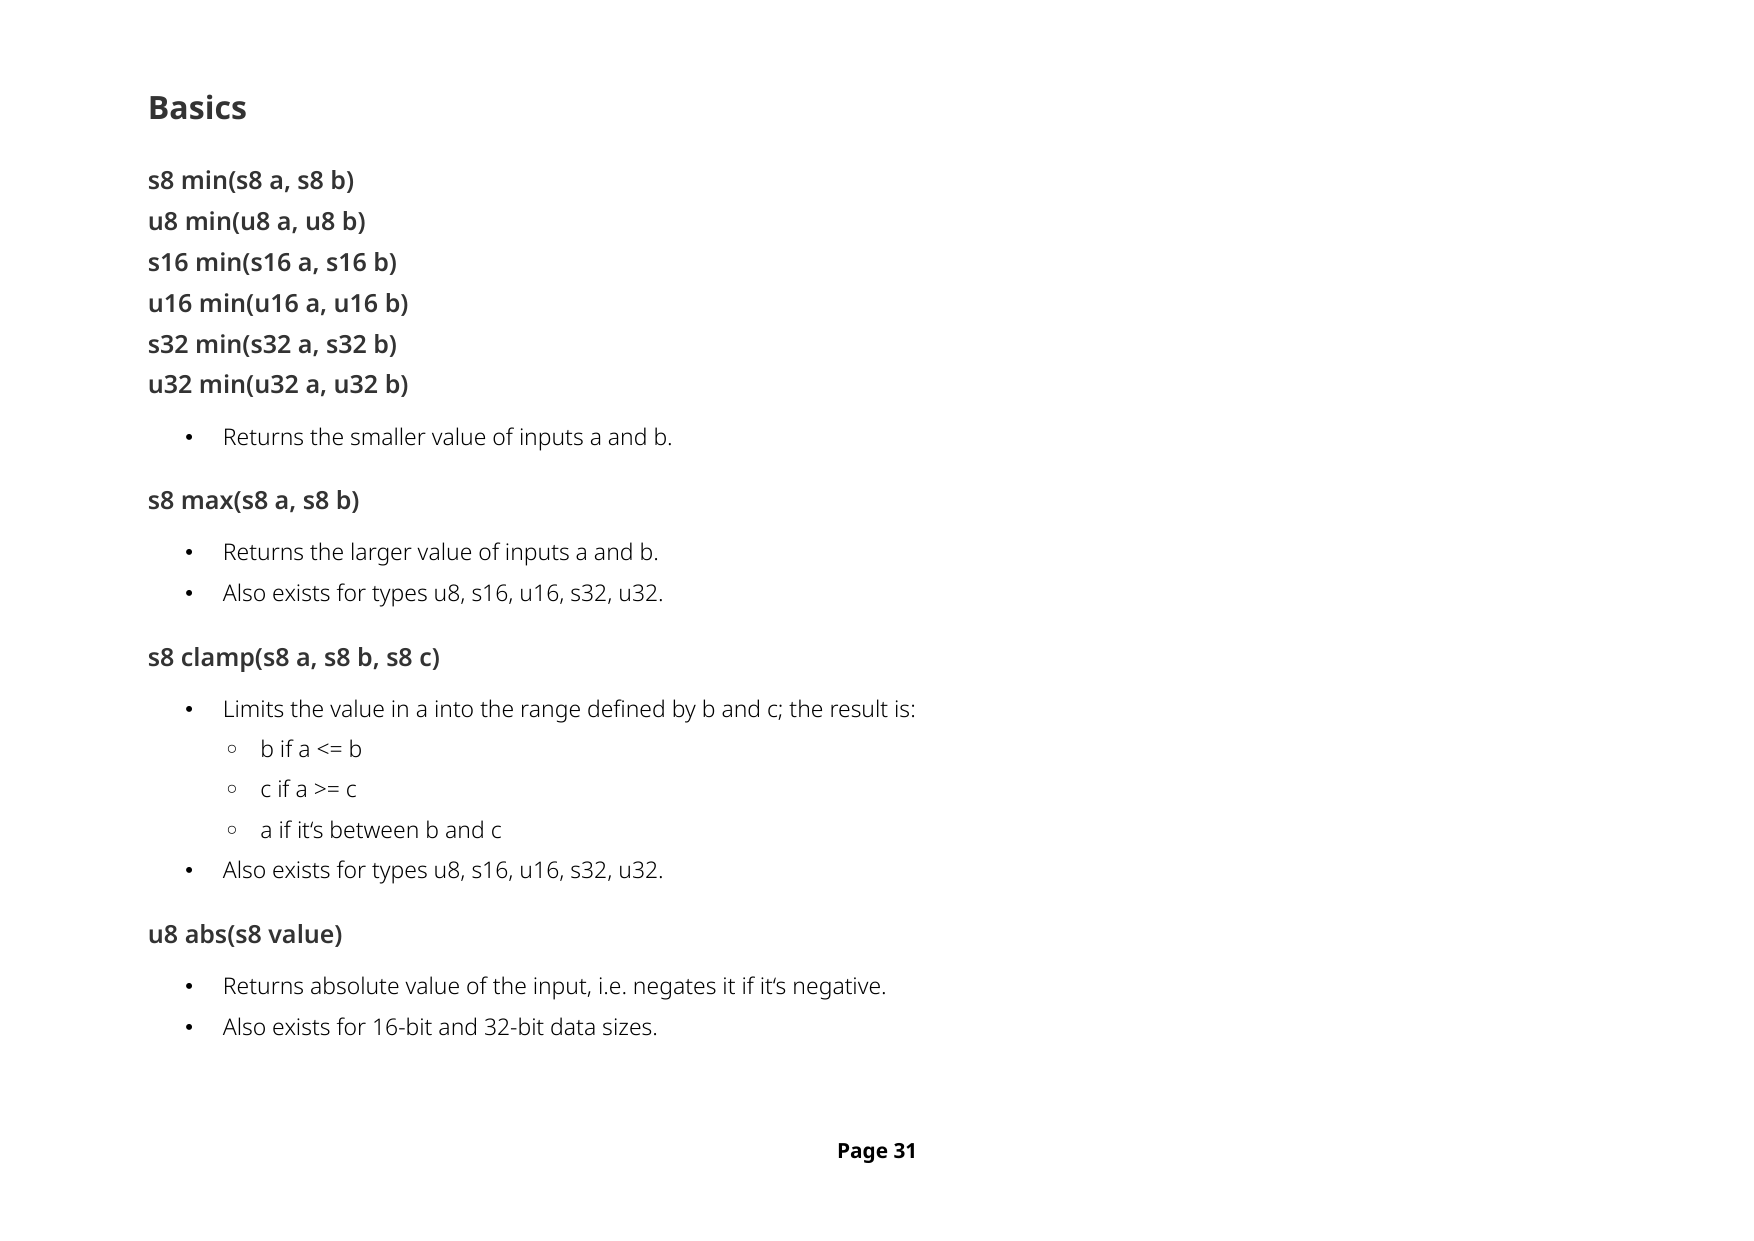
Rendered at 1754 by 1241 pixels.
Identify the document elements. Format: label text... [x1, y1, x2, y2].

list Also exists for 16-bit and 32-bit data sizes. [185, 1010, 1606, 1042]
list Returns the larger value of inputs a and b. [185, 536, 1606, 567]
subtitle Basics [148, 85, 1606, 129]
list Returns absolute value of the input, i.e. negates it if it‘s negative. [185, 970, 1606, 1001]
subtitle s8 min(s8 a, s8 b) u8 min(u8 a, u8 b) s16 min(s16 a, s16 b) u16 min(u16 a, u16 b) s32 min(s32 a, s32 b) u32 min(u32 a, u32 b) [148, 163, 1606, 401]
list Returns the smaller value of inputs a and b. [185, 420, 1606, 452]
list Also exists for types u8, s16, u16, s32, u32. [185, 854, 1606, 885]
subtitle s8 max(s8 a, s8 b) [148, 483, 1606, 517]
list a if it‘s between b and c [223, 814, 1606, 845]
list b if a <= b [223, 733, 1606, 764]
list Limits the value in a into the range defined by b and c; the result is: [185, 692, 1606, 724]
subtitle s8 clamp(s8 a, s8 b, s8 c) [148, 639, 1606, 673]
list c if a >= c [223, 773, 1606, 804]
list Also exists for types u8, s16, u16, s32, u32. [185, 577, 1606, 608]
subtitle u8 abs(s8 value) [148, 917, 1606, 951]
